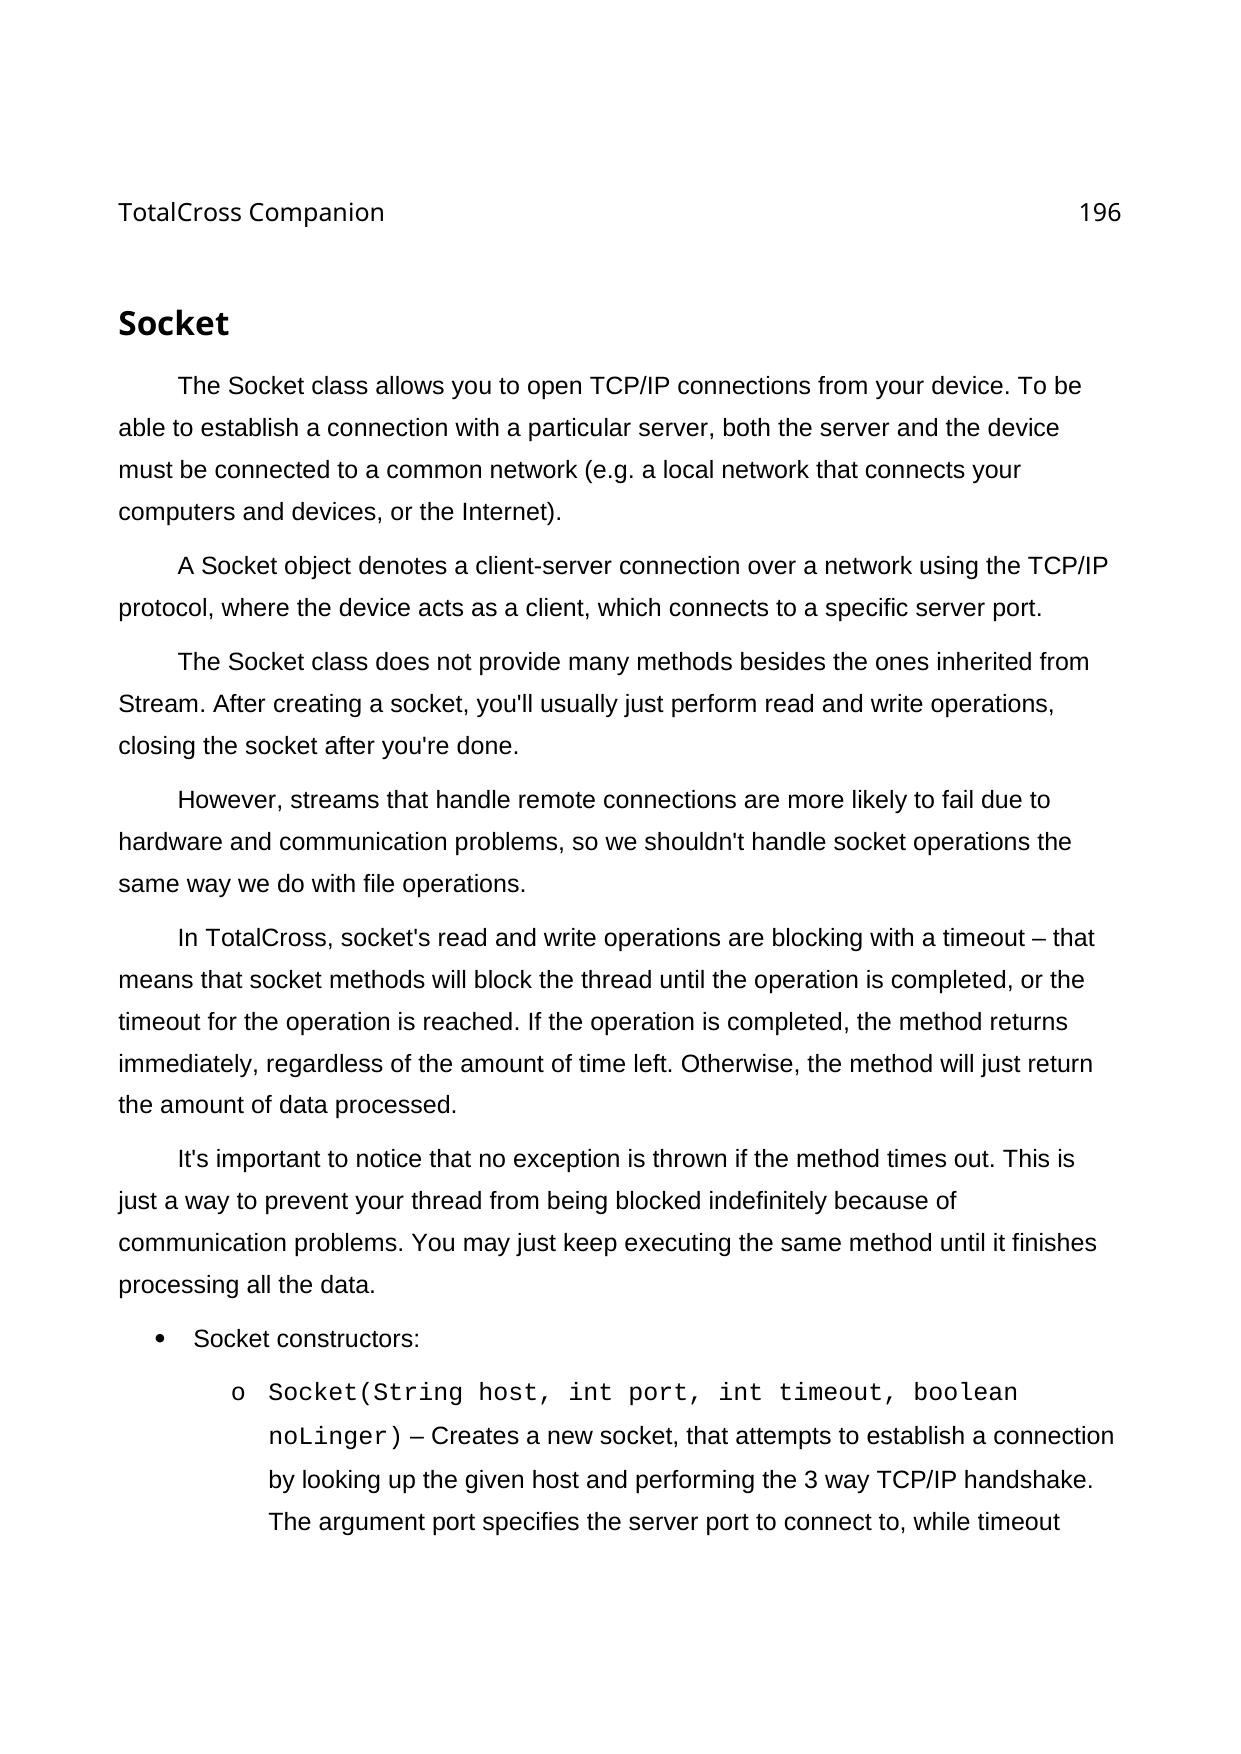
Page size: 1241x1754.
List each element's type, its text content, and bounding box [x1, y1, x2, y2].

list Socket constructors: [156, 1325, 1122, 1353]
text In TotalCross, socket's read and write operations are blocking with a timeout – that means that socket methods will block the thread until the operation is completed, or the timeout for the operation is reached. If the operation is completed, the method returns immediately, regardless of the amount of time left. Otherwise, the method will just return the amount of data processed. [118, 923, 1122, 1119]
text The Socket class does not provide many methods besides the ones inherited from Stream. After creating a socket, you'll usually just perform read and write operations, closing the socket after you're done. [118, 648, 1122, 760]
text It's important to notice that no exception is thrown if the method times out. This is just a way to prevent your thread from being blocked indefinitely because of communication problems. You may just keep executing the same method until it finishes processing all the data. [118, 1145, 1122, 1299]
text The Socket class allows you to open TCP/IP connections from your device. To be able to establish a connection with a particular server, both the server and the device must be connected to a common network (e.g. a local network that connects your computers and devices, or the Internet). [118, 372, 1122, 526]
text However, streams that handle remote connections are more likely to fail due to hardware and communication problems, so we shouldn't handle socket operations the same way we do with file operations. [118, 786, 1122, 898]
list Socket(String host, int port, int timeout, boolean noLinger) – Creates a new socket, that attempts to establish a connection by looking up the given host and performing the 3 way TCP/IP handshake. The argument port specifies the server port to connect to, while timeout [231, 1379, 1122, 1536]
text A Socket object denotes a client-server connection over a network using the TCP/IP protocol, where the device acts as a client, which connects to a specific server port. [118, 552, 1122, 622]
subtitle Socket [118, 300, 1122, 346]
